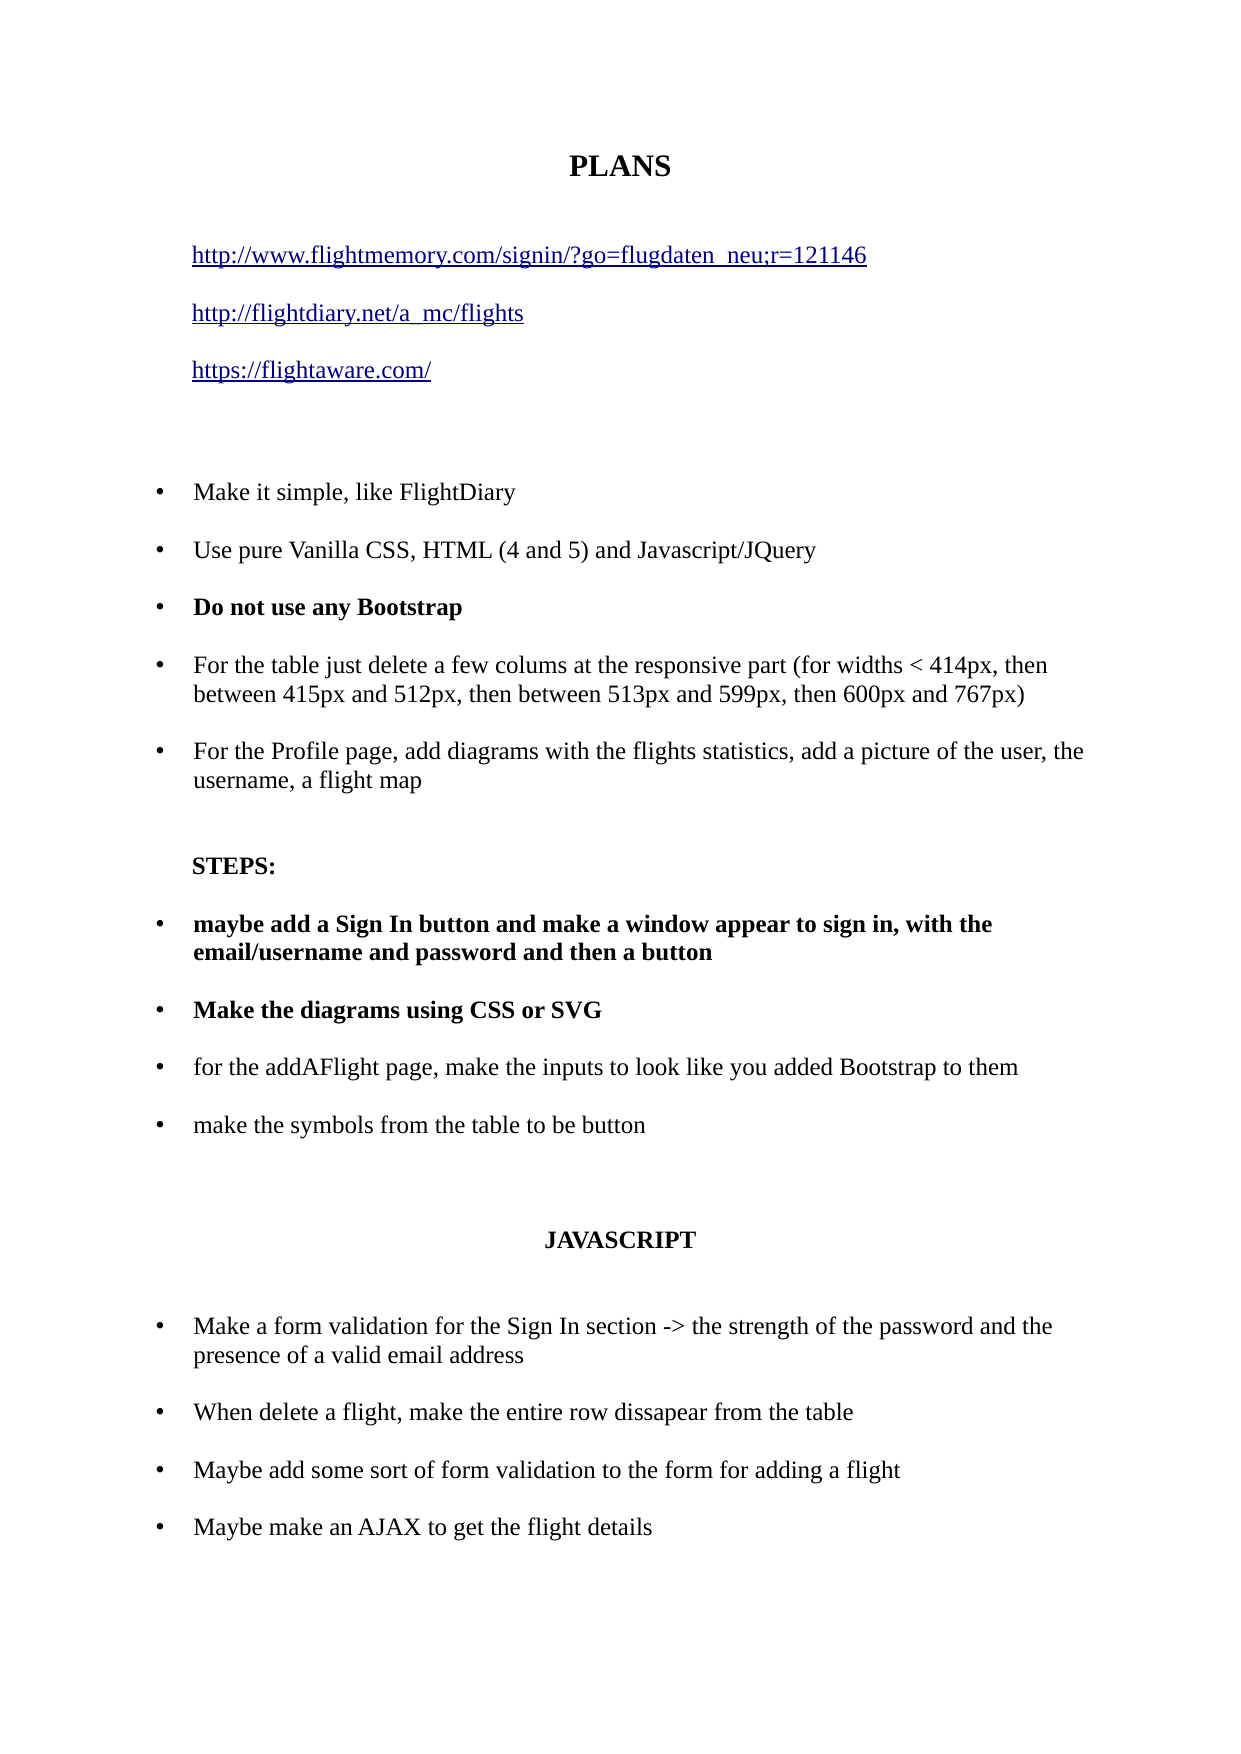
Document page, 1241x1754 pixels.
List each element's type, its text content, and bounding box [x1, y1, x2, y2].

text https://flightaware.com/ [118, 355, 1122, 384]
list Do not use any Bootstrap [156, 592, 1122, 621]
list maybe add a Sign In button and make a window appear to sign in, with the email/username and password and then a button [156, 909, 1122, 966]
list make the symbols from the table to be button [156, 1110, 1122, 1139]
text http://www.flightmemory.com/signin/?go=flugdaten_neu;r=121146 [118, 240, 1122, 269]
list Make it simple, like FlightDiary [156, 477, 1122, 506]
list Make the diagrams using CSS or SVG [156, 995, 1122, 1024]
list Use pure Vanilla CSS, HTML (4 and 5) and Javascript/JQuery [156, 535, 1122, 564]
list When delete a flight, make the entire row dissapear from the table [156, 1397, 1122, 1426]
list For the Profile page, add diagrams with the flights statistics, add a picture of the user, the username, a flight map [156, 736, 1122, 794]
list Maybe make an AJAX to get the flight details [156, 1512, 1122, 1541]
text http://flightdiary.net/a_mc/flights [118, 298, 1122, 327]
text JAVASCRIPT [118, 1225, 1122, 1254]
list For the table just delete a few colums at the responsive part (for widths < 414px, then between 415px and 512px, then between 513px and 599px, then 600px and 767px) [156, 650, 1122, 707]
list for the addAFlight page, make the inputs to look like you added Bootstrap to them [156, 1052, 1122, 1081]
text PLANS [118, 147, 1122, 183]
list Make a form validation for the Sign In section -> the strength of the password and the presence of a valid email address [156, 1311, 1122, 1369]
list Maybe add some sort of form validation to the form for adding a flight [156, 1455, 1122, 1484]
text STEPS: [118, 851, 1122, 880]
